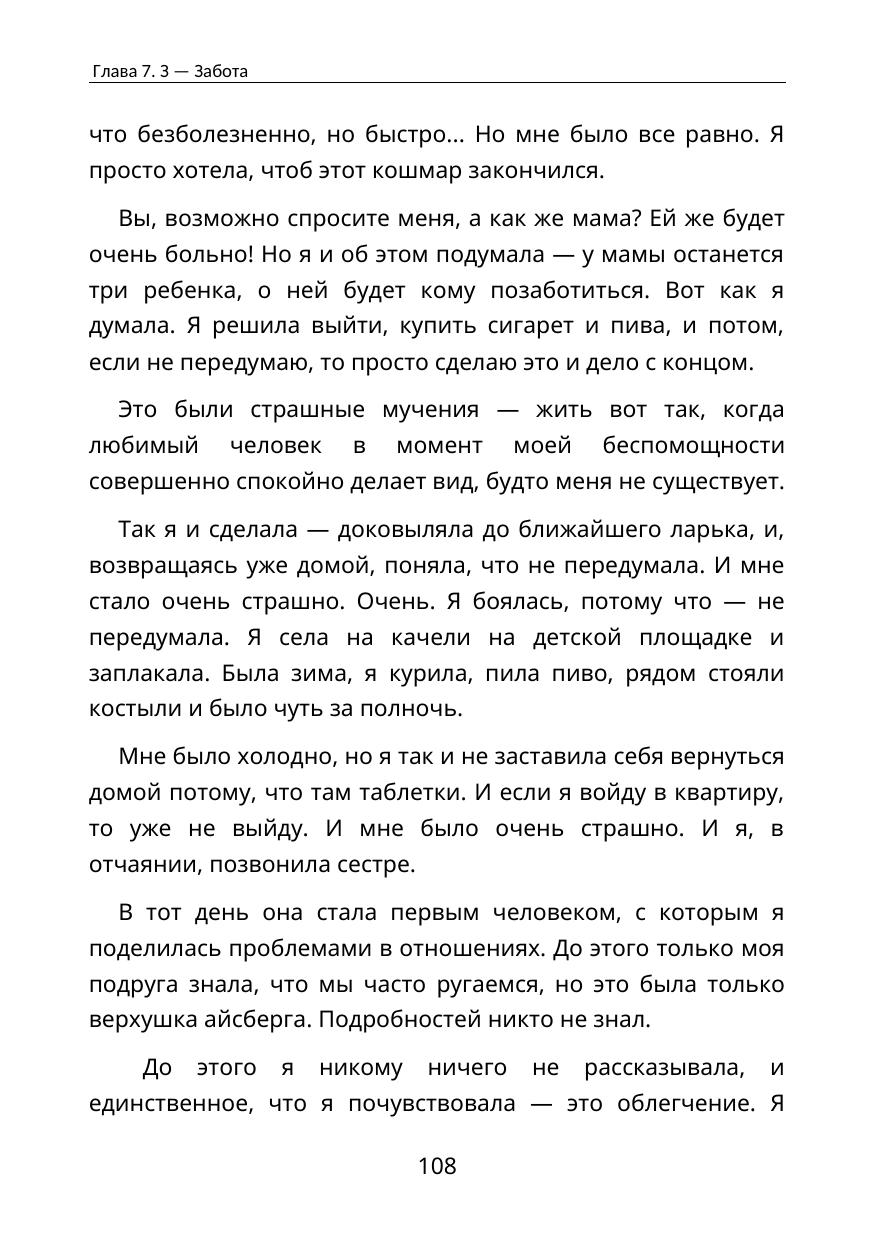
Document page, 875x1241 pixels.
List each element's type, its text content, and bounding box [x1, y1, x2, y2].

text Вы, возможно спросите меня, а как же мама? Ей же будет очень больно! Но я и об этом подумала — у мамы останется три ребенка, о ней будет кому позаботиться. Вот как я думала. Я решила выйти, купить сигарет и пива, и потом, если не передумаю, то просто сделаю это и дело с концом. [88, 202, 786, 377]
text Мне было холодно, но я так и не заставила себя вернуться домой потому, что там таблетки. И если я войду в квартиру, то уже не выйду. И мне было очень страшно. И я, в отчаянии, позвонила сестре. [88, 740, 786, 879]
text Это были страшные мучения — жить вот так, когда любимый человек в момент моей беспомощности совершенно спокойно делает вид, будто меня не существует. [88, 393, 786, 496]
text В тот день она стала первым человеком, с которым я поделилась проблемами в отношениях. До этого только моя подруга знала, что мы часто ругаемся, но это была только верхушка айсберга. Подробностей никто не знал. [88, 896, 786, 1035]
text Так я и сделала — доковыляла до ближайшего ларька, и, возвращаясь уже домой, поняла, что не передумала. И мне стало очень страшно. Очень. Я боялась, потому что — не передумала. Я села на качели на детской площадке и заплакала. Была зима, я курила, пила пиво, рядом стояли костыли и было чуть за полночь. [88, 513, 786, 724]
text что безболезненно, но быстро... Но мне было все равно. Я просто хотела, чтоб этот кошмар закончился. [88, 118, 786, 185]
text До этого я никому ничего не рассказывала, и единственное, что я почувствовала — это облегчение. Я [88, 1051, 786, 1118]
